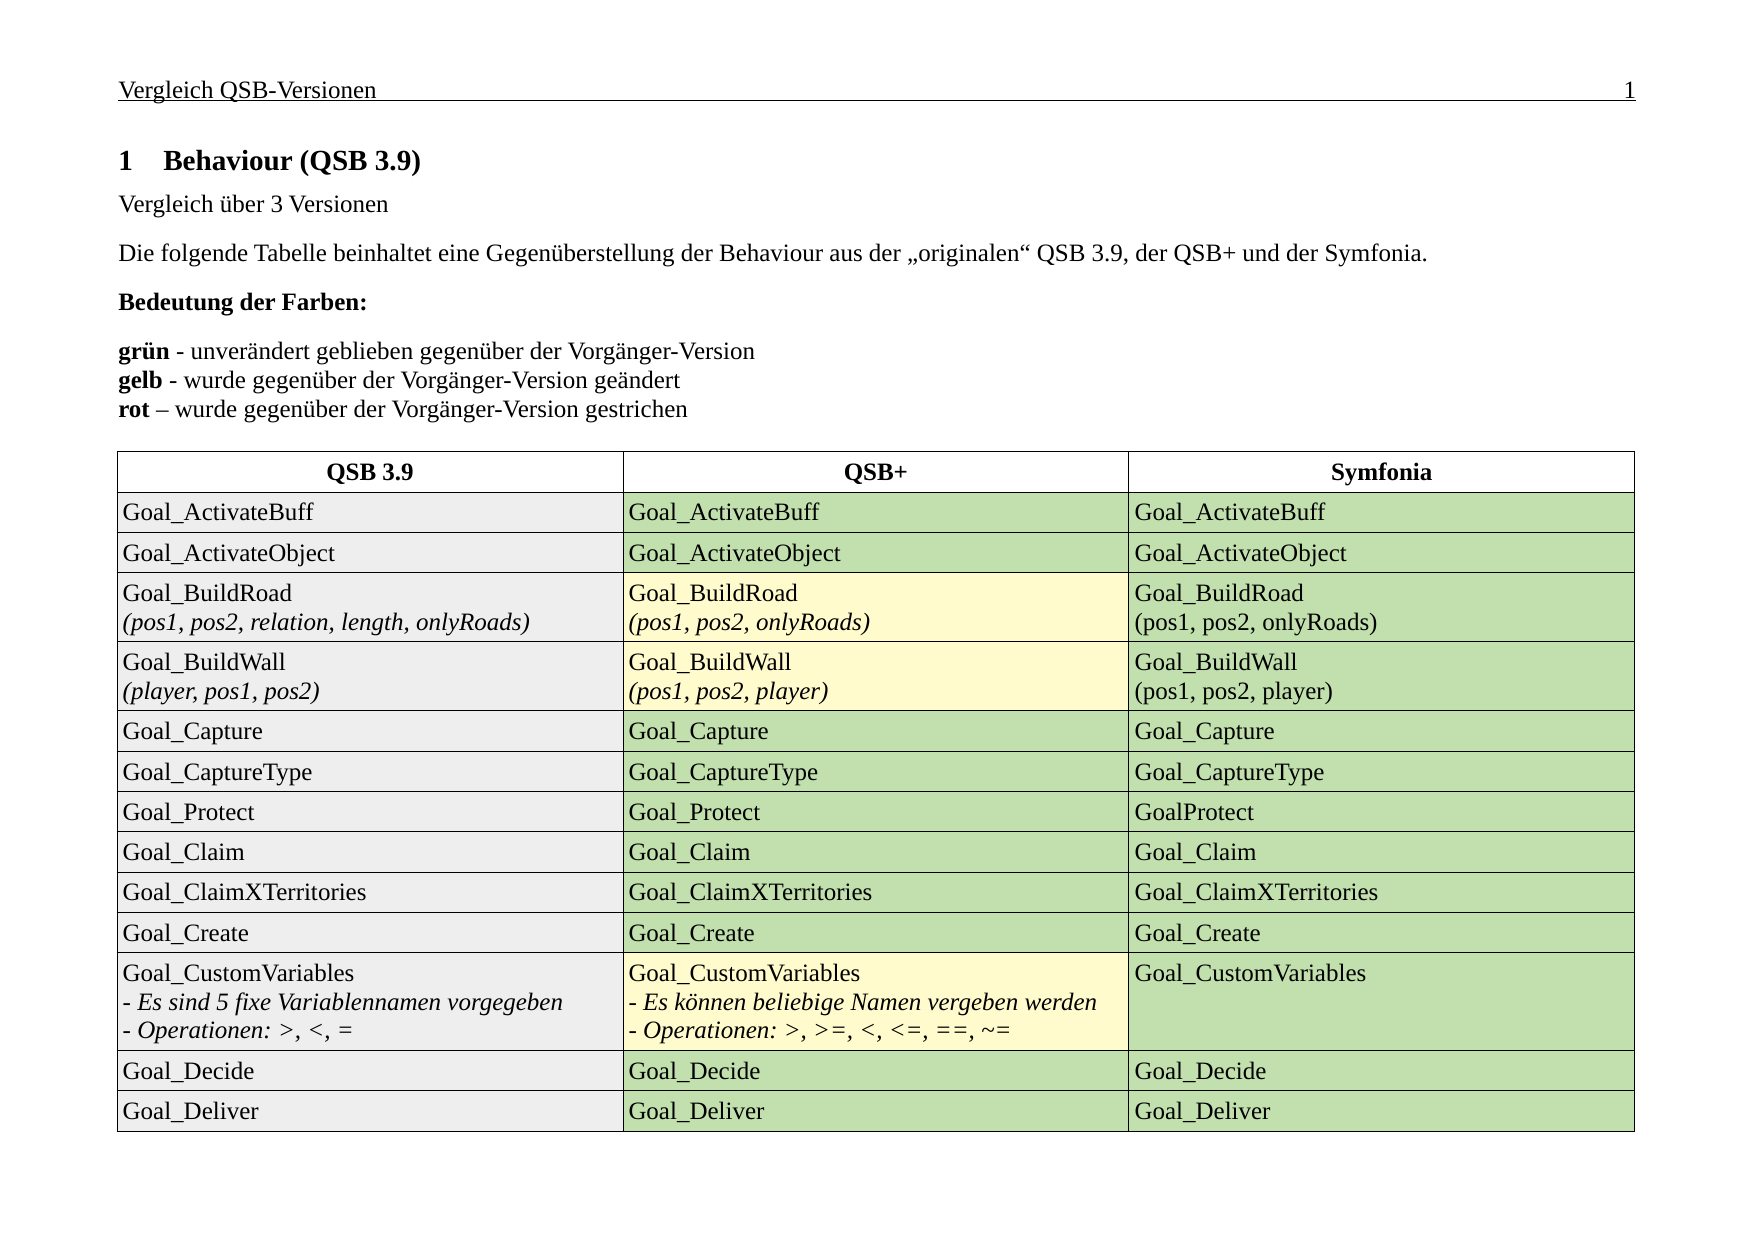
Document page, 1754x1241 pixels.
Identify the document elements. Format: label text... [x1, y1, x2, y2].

table_cell Goal_BuildRoad (pos1, pos2, onlyRoads) [624, 573, 1128, 641]
table_cell Goal_Claim [1129, 832, 1634, 872]
table_cell Goal_CustomVariables - Es sind 5 fixe Variablennamen vorgegeben - Operationen: >, <, = [118, 953, 623, 1050]
table_cell Goal_BuildWall (pos1, pos2, player) [624, 642, 1128, 710]
table_cell Goal_CaptureType [1129, 752, 1634, 791]
table_cell Goal_ClaimXTerritories [1129, 873, 1634, 912]
table_cell Goal_Create [624, 913, 1128, 952]
table_cell Goal_Capture [1129, 711, 1634, 751]
table_cell Goal_BuildWall (player, pos1, pos2) [118, 642, 623, 710]
table_cell Goal_ActivateObject [624, 533, 1128, 572]
table_cell Goal_CaptureType [624, 752, 1128, 791]
subtitle Behaviour (QSB 3.9) [118, 143, 1636, 177]
table_cell Goal_Protect [118, 792, 623, 831]
table_cell Goal_Create [118, 913, 623, 952]
table_cell Goal_BuildRoad (pos1, pos2, relation, length, onlyRoads) [118, 573, 623, 641]
table_cell Goal_ActivateObject [1129, 533, 1634, 572]
text rot – wurde gegenüber der Vorgänger-Version gestrichen [118, 394, 1636, 423]
table_cell Goal_Decide [624, 1051, 1128, 1090]
table_cell Goal_Create [1129, 913, 1634, 952]
table_cell Goal_Capture [624, 711, 1128, 751]
table_cell Goal_ActivateBuff [624, 493, 1128, 532]
table_cell Goal_Deliver [1129, 1091, 1634, 1131]
text Bedeutung der Farben: [118, 287, 1636, 316]
text Vergleich über 3 Versionen [118, 189, 1636, 218]
table_cell Goal_Decide [1129, 1051, 1634, 1090]
table_cell Goal_Deliver [118, 1091, 623, 1131]
table_cell Goal_ActivateBuff [1129, 493, 1634, 532]
text grün - unverändert geblieben gegenüber der Vorgänger-Version [118, 336, 1636, 365]
table_cell Goal_ClaimXTerritories [118, 873, 623, 912]
table_cell Goal_CaptureType [118, 752, 623, 791]
table_cell Goal_BuildRoad (pos1, pos2, onlyRoads) [1129, 573, 1634, 641]
text Die folgende Tabelle beinhaltet eine Gegenüberstellung der Behaviour aus der „originalen“ QSB 3.9, der QSB+ und der Symfonia. [118, 238, 1636, 267]
table_cell Goal_CustomVariables [1129, 953, 1634, 1050]
table_header Symfonia [1129, 452, 1634, 492]
table_cell Goal_Claim [118, 832, 623, 872]
table_cell GoalProtect [1129, 792, 1634, 831]
table_cell Goal_ActivateObject [118, 533, 623, 572]
table_header QSB+ [624, 452, 1128, 492]
table_header QSB 3.9 [118, 452, 623, 492]
table_cell Goal_Capture [118, 711, 623, 751]
table_cell Goal_Decide [118, 1051, 623, 1090]
table_cell Goal_Protect [624, 792, 1128, 831]
table_cell Goal_BuildWall (pos1, pos2, player) [1129, 642, 1634, 710]
table_cell Goal_CustomVariables - Es können beliebige Namen vergeben werden - Operationen: >, >=, <, <=, ==, ~= [624, 953, 1128, 1050]
table_cell Goal_Deliver [624, 1091, 1128, 1131]
table_cell Goal_Claim [624, 832, 1128, 872]
text gelb - wurde gegenüber der Vorgänger-Version geändert [118, 365, 1636, 394]
table_cell Goal_ActivateBuff [118, 493, 623, 532]
table_cell Goal_ClaimXTerritories [624, 873, 1128, 912]
